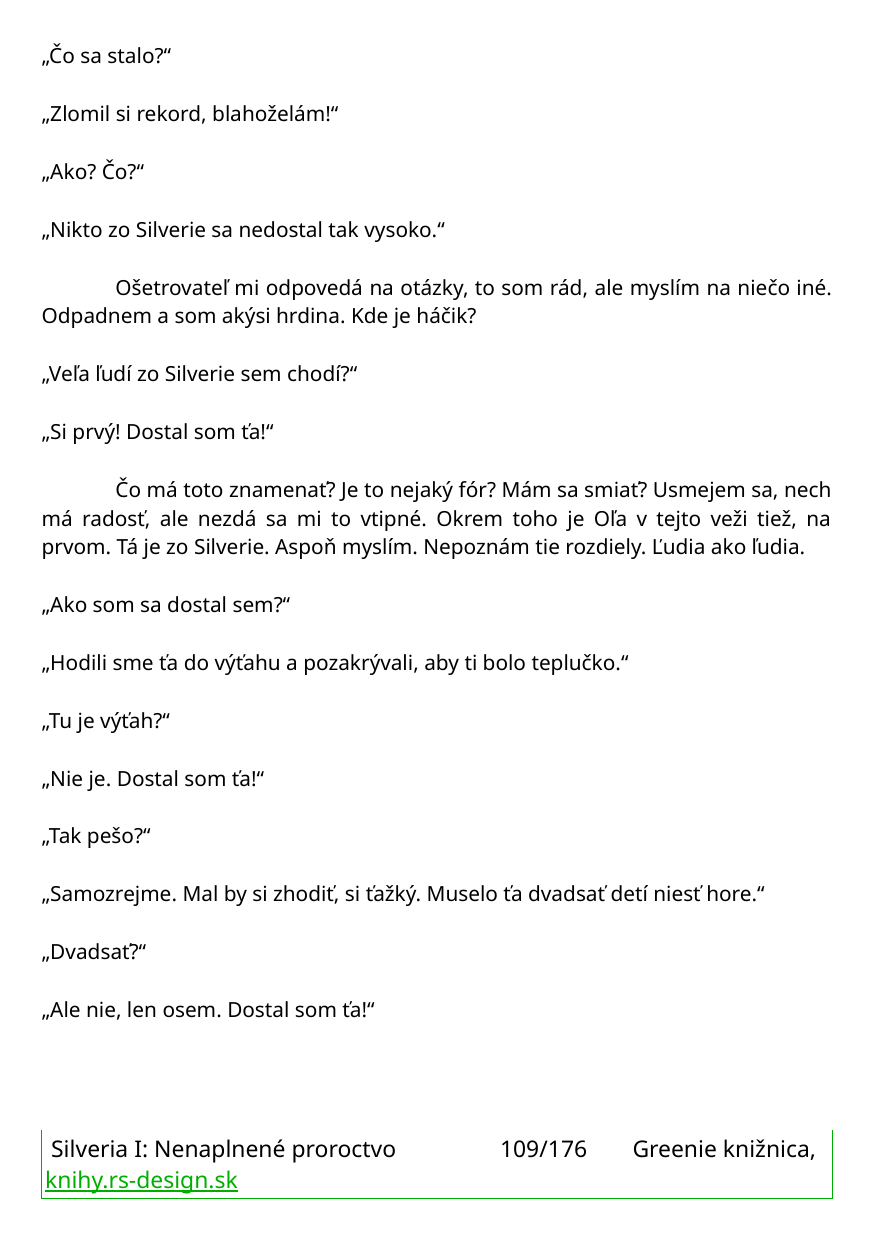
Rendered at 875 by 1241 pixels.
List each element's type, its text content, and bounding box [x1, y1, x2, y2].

text „Si prvý! Dostal som ťa!“ [41, 417, 833, 446]
text „Hodili sme ťa do výťahu a pozakrývali, aby ti bolo teplučko.“ [41, 648, 833, 676]
text „Tu je výťah?“ [41, 706, 833, 734]
text Čo má toto znamenať? Je to nejaký fór? Mám sa smiať? Usmejem sa, nech má radosť, ale nezdá sa mi to vtipné. Okrem toho je Oľa v tejto veži tiež, na prvom. Tá je zo Silverie. Aspoň myslím. Nepoznám tie rozdiely. Ľudia ako ľudia. [41, 475, 833, 561]
text „Nikto zo Silverie sa nedostal tak vysoko.“ [41, 215, 833, 243]
text „Nie je. Dostal som ťa!“ [41, 764, 833, 792]
text Ošetrovateľ mi odpovedá na otázky, to som rád, ale myslím na niečo iné. Odpadnem a som akýsi hrdina. Kde je háčik? [41, 273, 833, 330]
text „Zlomil si rekord, blahoželám!“ [41, 99, 833, 128]
text „Ako? Čo?“ [41, 157, 833, 186]
text „Veľa ľudí zo Silverie sem chodí?“ [41, 359, 833, 388]
text „Tak pešo?“ [41, 822, 833, 850]
text „Ako som sa dostal sem?“ [41, 590, 833, 618]
text „Samozrejme. Mal by si zhodiť, si ťažký. Muselo ťa dvadsať detí niesť hore.“ [41, 879, 833, 908]
text „Dvadsať?“ [41, 937, 833, 966]
text „Ale nie, len osem. Dostal som ťa!“ [41, 995, 833, 1024]
text „Čo sa stalo?“ [41, 41, 833, 70]
